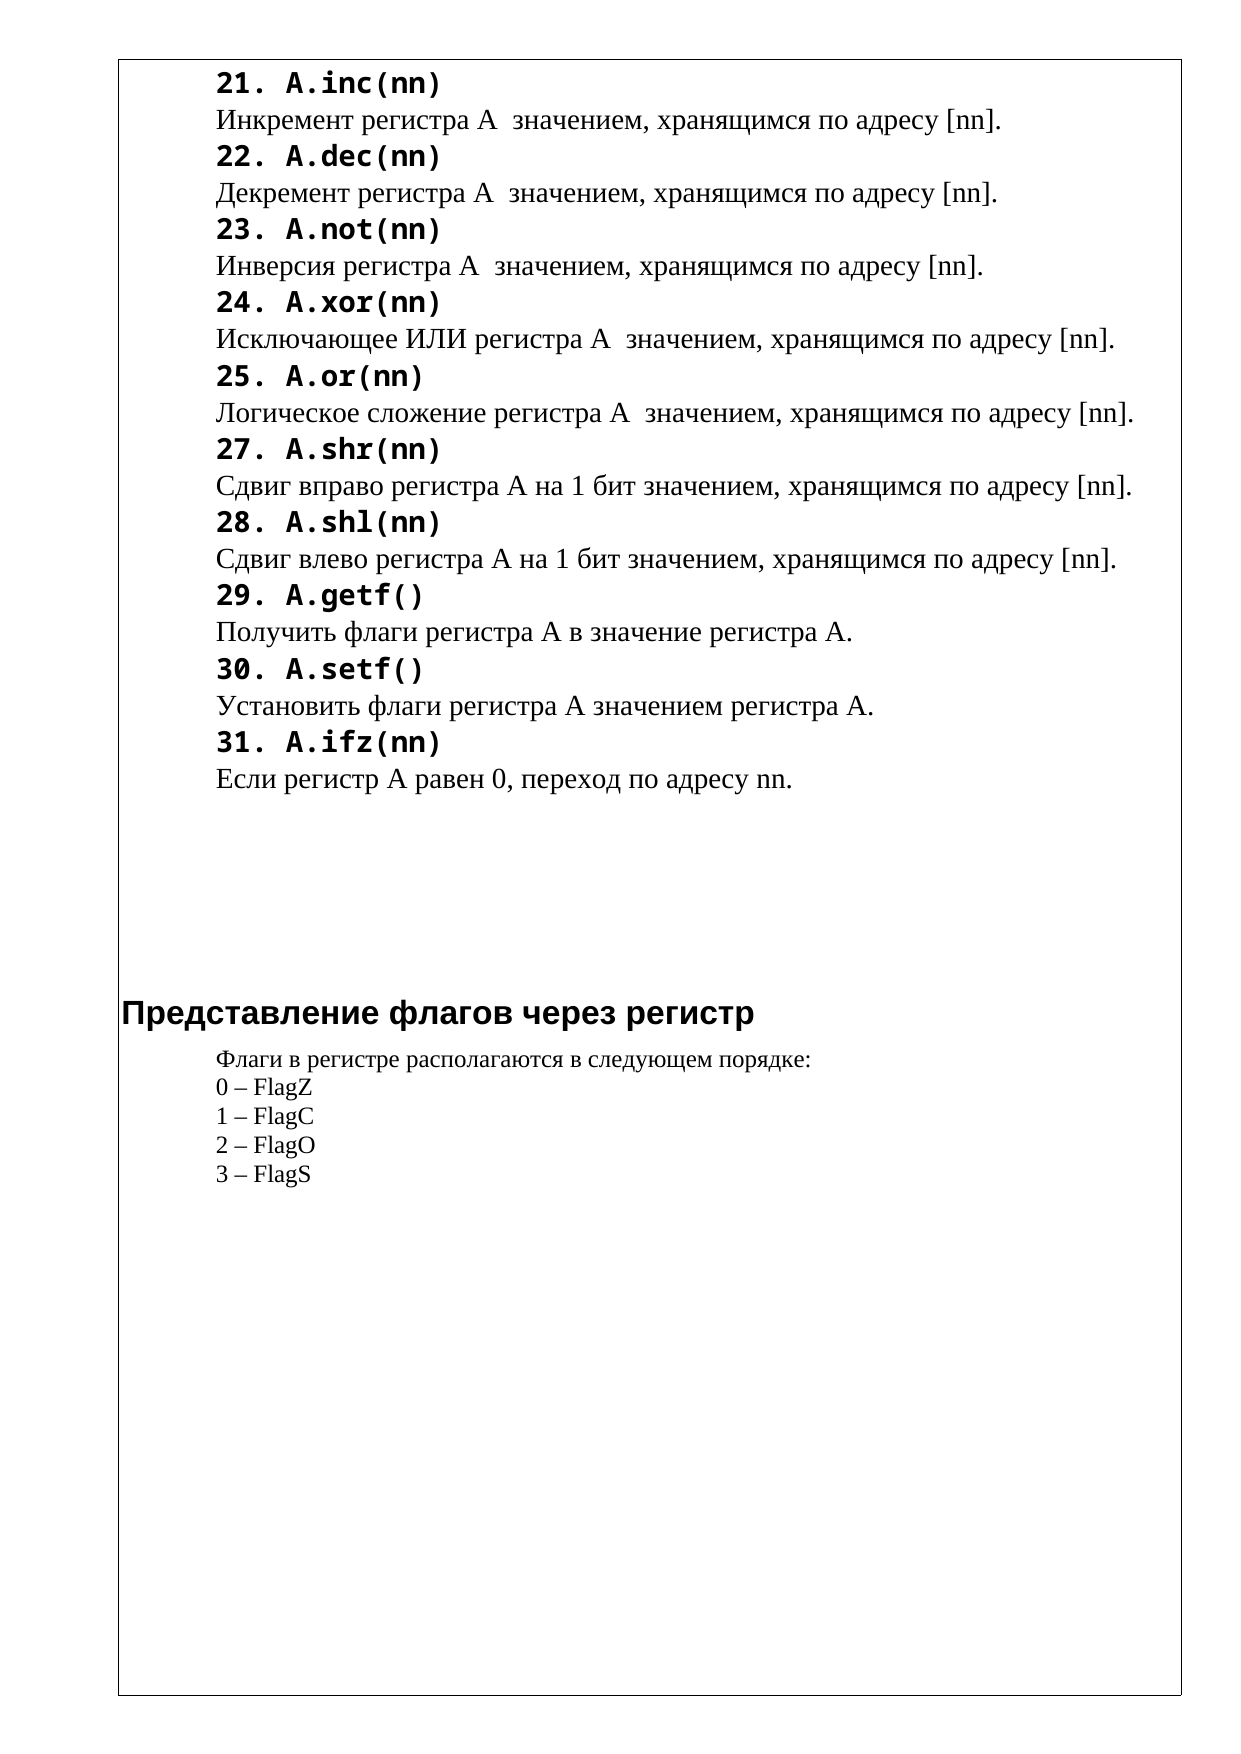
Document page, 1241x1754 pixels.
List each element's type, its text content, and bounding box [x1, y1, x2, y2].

text 22. A.dec(nn) [121, 135, 1178, 175]
text 29. A.getf() [121, 575, 1178, 614]
text Флаги в регистре располагаются в следующем порядке: [121, 1044, 1178, 1072]
text Декремент регистра А значением, хранящимся по адресу [nn]. [121, 175, 1178, 208]
text 27. A.shr(nn) [121, 428, 1178, 468]
text 0 – FlagZ [121, 1072, 1178, 1101]
text 28. A.shl(nn) [121, 501, 1178, 541]
text Установить флаги регистра А значением регистра А. [121, 688, 1178, 721]
text Если регистр А равен 0, переход по адресу nn. [121, 761, 1178, 794]
text 3 – FlagS [121, 1159, 1178, 1187]
text 30. A.setf() [121, 648, 1178, 688]
text 25. A.or(nn) [121, 355, 1178, 395]
text Сдвиг вправо регистра А на 1 бит значением, хранящимся по адресу [nn]. [121, 468, 1178, 501]
text Логическое сложение регистра А значением, хранящимся по адресу [nn]. [121, 395, 1178, 428]
text 23. A.not(nn) [121, 208, 1178, 248]
subtitle Представление флагов через регистр [121, 992, 1178, 1031]
text Сдвиг влево регистра А на 1 бит значением, хранящимся по адресу [nn]. [121, 541, 1178, 575]
text Инверсия регистра А значением, хранящимся по адресу [nn]. [121, 248, 1178, 282]
text 1 – FlagC [121, 1101, 1178, 1130]
text Исключающее ИЛИ регистра А значением, хранящимся по адресу [nn]. [121, 321, 1178, 355]
text Получить флаги регистра А в значение регистра А. [121, 614, 1178, 648]
text 2 – FlagO [121, 1130, 1178, 1159]
text Инкремент регистра А значением, хранящимся по адресу [nn]. [121, 102, 1178, 135]
text 24. A.xor(nn) [121, 282, 1178, 321]
text 31. A.ifz(nn) [121, 721, 1178, 761]
text 21. A.inc(nn) [121, 62, 1178, 102]
